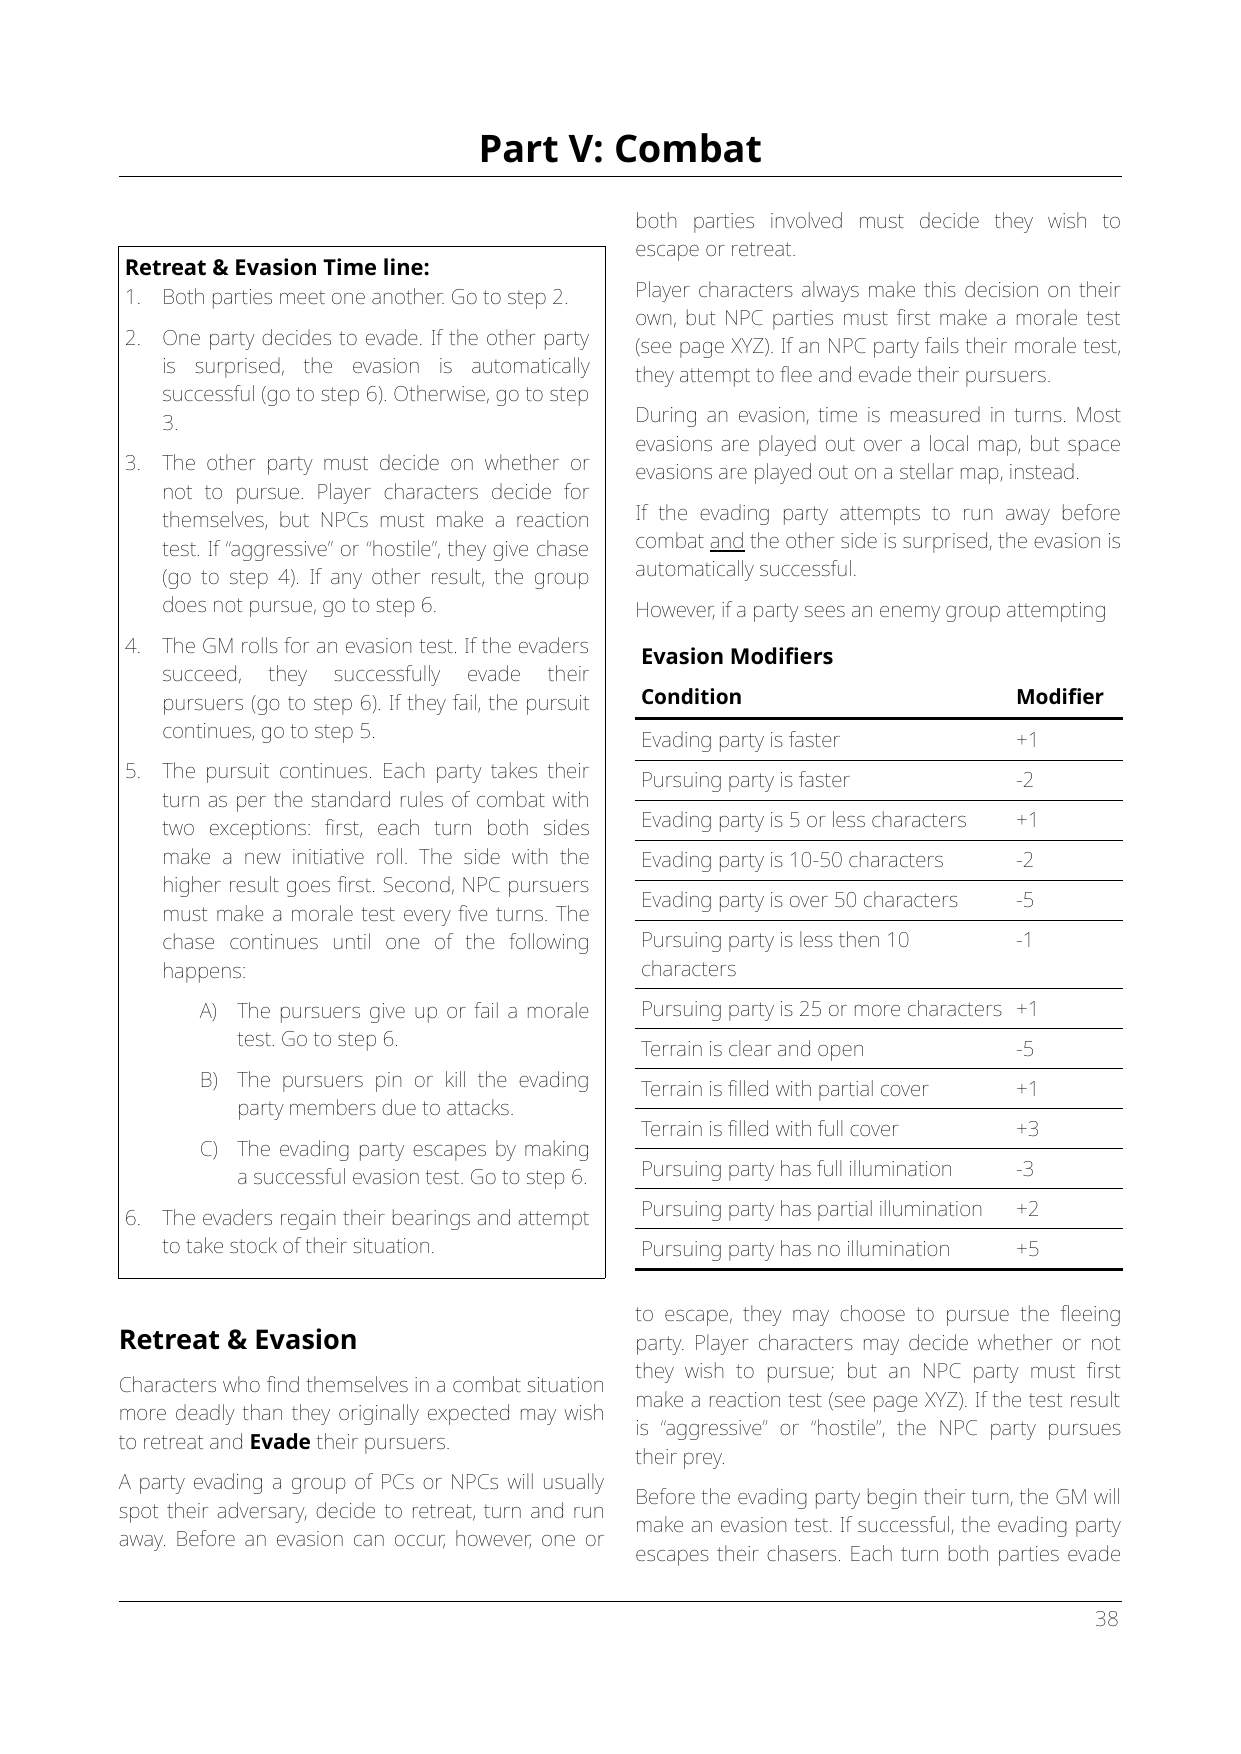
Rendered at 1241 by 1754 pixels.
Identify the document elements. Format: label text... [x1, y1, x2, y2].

table_cell Pursuing party is less then 10 characters [635, 921, 1010, 988]
table_cell -3 [1010, 1149, 1123, 1188]
table_cell Modifier [1010, 677, 1123, 717]
table_cell Pursuing party is faster [635, 761, 1010, 799]
table_cell -2 [1010, 841, 1123, 879]
table_cell -5 [1010, 1029, 1123, 1068]
text During an evasion, time is measured in turns. Most evasions are played out over a local map, but space evasions are played out on a stellar map, instead. [635, 400, 1122, 486]
table_cell Evading party is over 50 characters [635, 881, 1010, 919]
text Characters who find themselves in a combat situation more deadly than they originally expected may wish to retreat and Evade their pursuers. [118, 1370, 605, 1455]
table_cell -5 [1010, 881, 1123, 919]
text both parties involved must decide they wish to escape or retreat. [635, 206, 1122, 263]
table_cell Terrain is clear and open [635, 1029, 1010, 1068]
table_header Evasion Modifiers [635, 635, 1123, 677]
table_cell +1 [1010, 801, 1123, 839]
table_cell +1 [1010, 989, 1123, 1028]
table_cell Evading party is 10-50 characters [635, 841, 1010, 879]
table_cell Pursuing party has partial illumination [635, 1189, 1010, 1228]
text A party evading a group of PCs or NPCs will usually spot their adversary, decide to retreat, turn and run away. Before an evasion can occur, however, one or [118, 1467, 605, 1553]
table_cell Pursuing party is 25 or more characters [635, 989, 1010, 1028]
table_cell +2 [1010, 1189, 1123, 1228]
subtitle Retreat & Evasion [118, 1321, 605, 1358]
table_header Retreat & Evasion Time line: Both parties meet one another. Go to step 2. One party decides to evade. If the other party is surprised, the evasion is automatically successful (go to step 6). Otherwise, go to step 3. The other party must decide on whether or not to pursue. Player characters decide for themselves, but NPCs must make a reaction test. If “aggressive” or “hostile”, they give chase (go to step 4). If any other result, the group does not pursue, go to step 6. The GM rolls for an evasion test. If the evaders succeed, they successfully evade their pursuers (go to step 6). If they fail, the pursuit continues, go to step 5. The pursuit continues. Each party takes their turn as per the standard rules of combat with two exceptions: first, each turn both sides make a new initiative roll. The side with the higher result goes first. Second, NPC pursuers must make a morale test every five turns. The chase continues until one of the following happens: The pursuers give up or fail a morale test. Go to step 6. The pursuers pin or kill the evading party members due to attacks. The evading party escapes by making a successful evasion test. Go to step 6. The evaders regain their bearings and attempt to take stock of their situation. [119, 247, 605, 1278]
table_cell +3 [1010, 1109, 1123, 1148]
table_cell +1 [1010, 720, 1123, 759]
text Player characters always make this decision on their own, but NPC parties must first make a morale test (see page XYZ). If an NPC party fails their morale test, they attempt to flee and evade their pursuers. [635, 275, 1122, 388]
table_cell Pursuing party has full illumination [635, 1149, 1010, 1188]
table_cell Condition [635, 677, 1010, 717]
table_cell -2 [1010, 761, 1123, 799]
table_cell -1 [1010, 921, 1123, 988]
text If the evading party attempts to run away before combat and the other side is surprised, the evasion is automatically successful. [635, 498, 1122, 583]
table_cell Evading party is faster [635, 720, 1010, 759]
table_cell +1 [1010, 1069, 1123, 1108]
table_cell +5 [1010, 1229, 1123, 1268]
text to escape, they may choose to pursue the fleeing party. Player characters may decide whether or not they wish to pursue; but an NPC party must first make a reaction test (see page XYZ). If the test result is “aggressive” or “hostile”, the NPC party pursues their prey. [635, 1271, 1122, 1470]
table_cell Pursuing party has no illumination [635, 1229, 1010, 1268]
table_cell Evading party is 5 or less characters [635, 801, 1010, 839]
table_cell Terrain is filled with full cover [635, 1109, 1010, 1148]
text Before the evading party begin their turn, the GM will make an evasion test. If successful, the evading party escapes their chasers. Each turn both parties evade [635, 1482, 1122, 1567]
table_cell Terrain is filled with partial cover [635, 1069, 1010, 1108]
text However, if a party sees an enemy group attempting [635, 595, 1122, 623]
